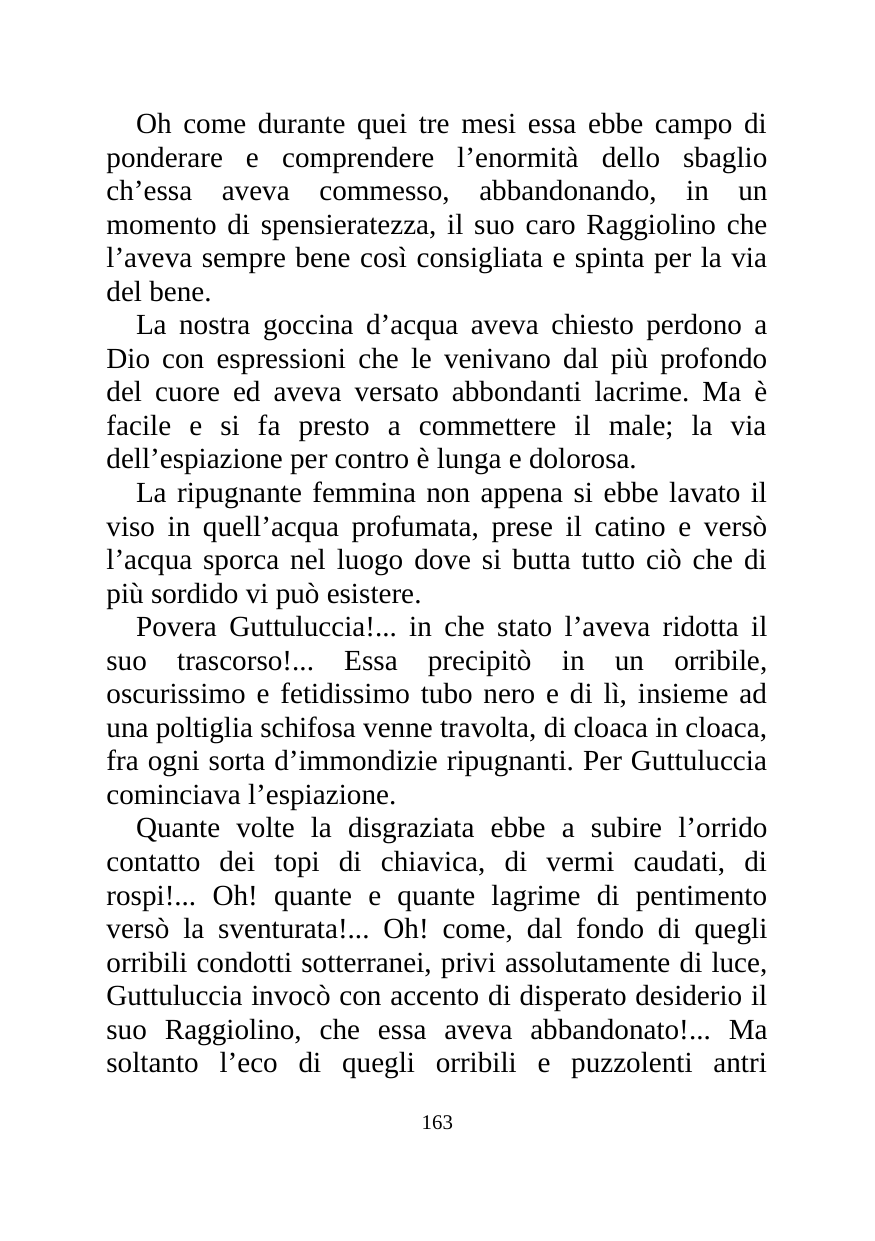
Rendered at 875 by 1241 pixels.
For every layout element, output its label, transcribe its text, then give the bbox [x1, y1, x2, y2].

text Oh come durante quei tre mesi essa ebbe campo di ponderare e comprendere l’enormità dello sbaglio ch’essa aveva commesso, abbandonando, in un momento di spensieratezza, il suo caro Raggiolino che l’aveva sempre bene così consigliata e spinta per la via del bene. [106, 106, 768, 307]
text La nostra goccina d’acqua aveva chiesto perdono a Dio con espressioni che le venivano dal più profondo del cuore ed aveva versato abbondanti lacrime. Ma è facile e si fa presto a commettere il male; la via dell’espiazione per contro è lunga e dolorosa. [106, 307, 768, 475]
text Quante volte la disgraziata ebbe a subire l’orrido contatto dei topi di chiavica, di vermi caudati, di rospi!... Oh! quante e quante lagrime di pentimento versò la sventurata!... Oh! come, dal fondo di quegli orribili condotti sotterranei, privi assolutamente di luce, Guttuluccia invocò con accento di disperato desiderio il suo Raggiolino, che essa aveva abbandonato!... Ma soltanto l’eco di quegli orribili e puzzolenti antri [106, 811, 768, 1079]
text Povera Guttuluccia!... in che stato l’aveva ridotta il suo trascorso!... Essa precipitò in un orribile, oscurissimo e fetidissimo tubo nero e di lì, insieme ad una poltiglia schifosa venne travolta, di cloaca in cloaca, fra ogni sorta d’immondizie ripugnanti. Per Guttuluccia cominciava l’espiazione. [106, 609, 768, 811]
text La ripugnante femmina non appena si ebbe lavato il viso in quell’acqua profumata, prese il catino e versò l’acqua sporca nel luogo dove si butta tutto ciò che di più sordido vi può esistere. [106, 475, 768, 609]
